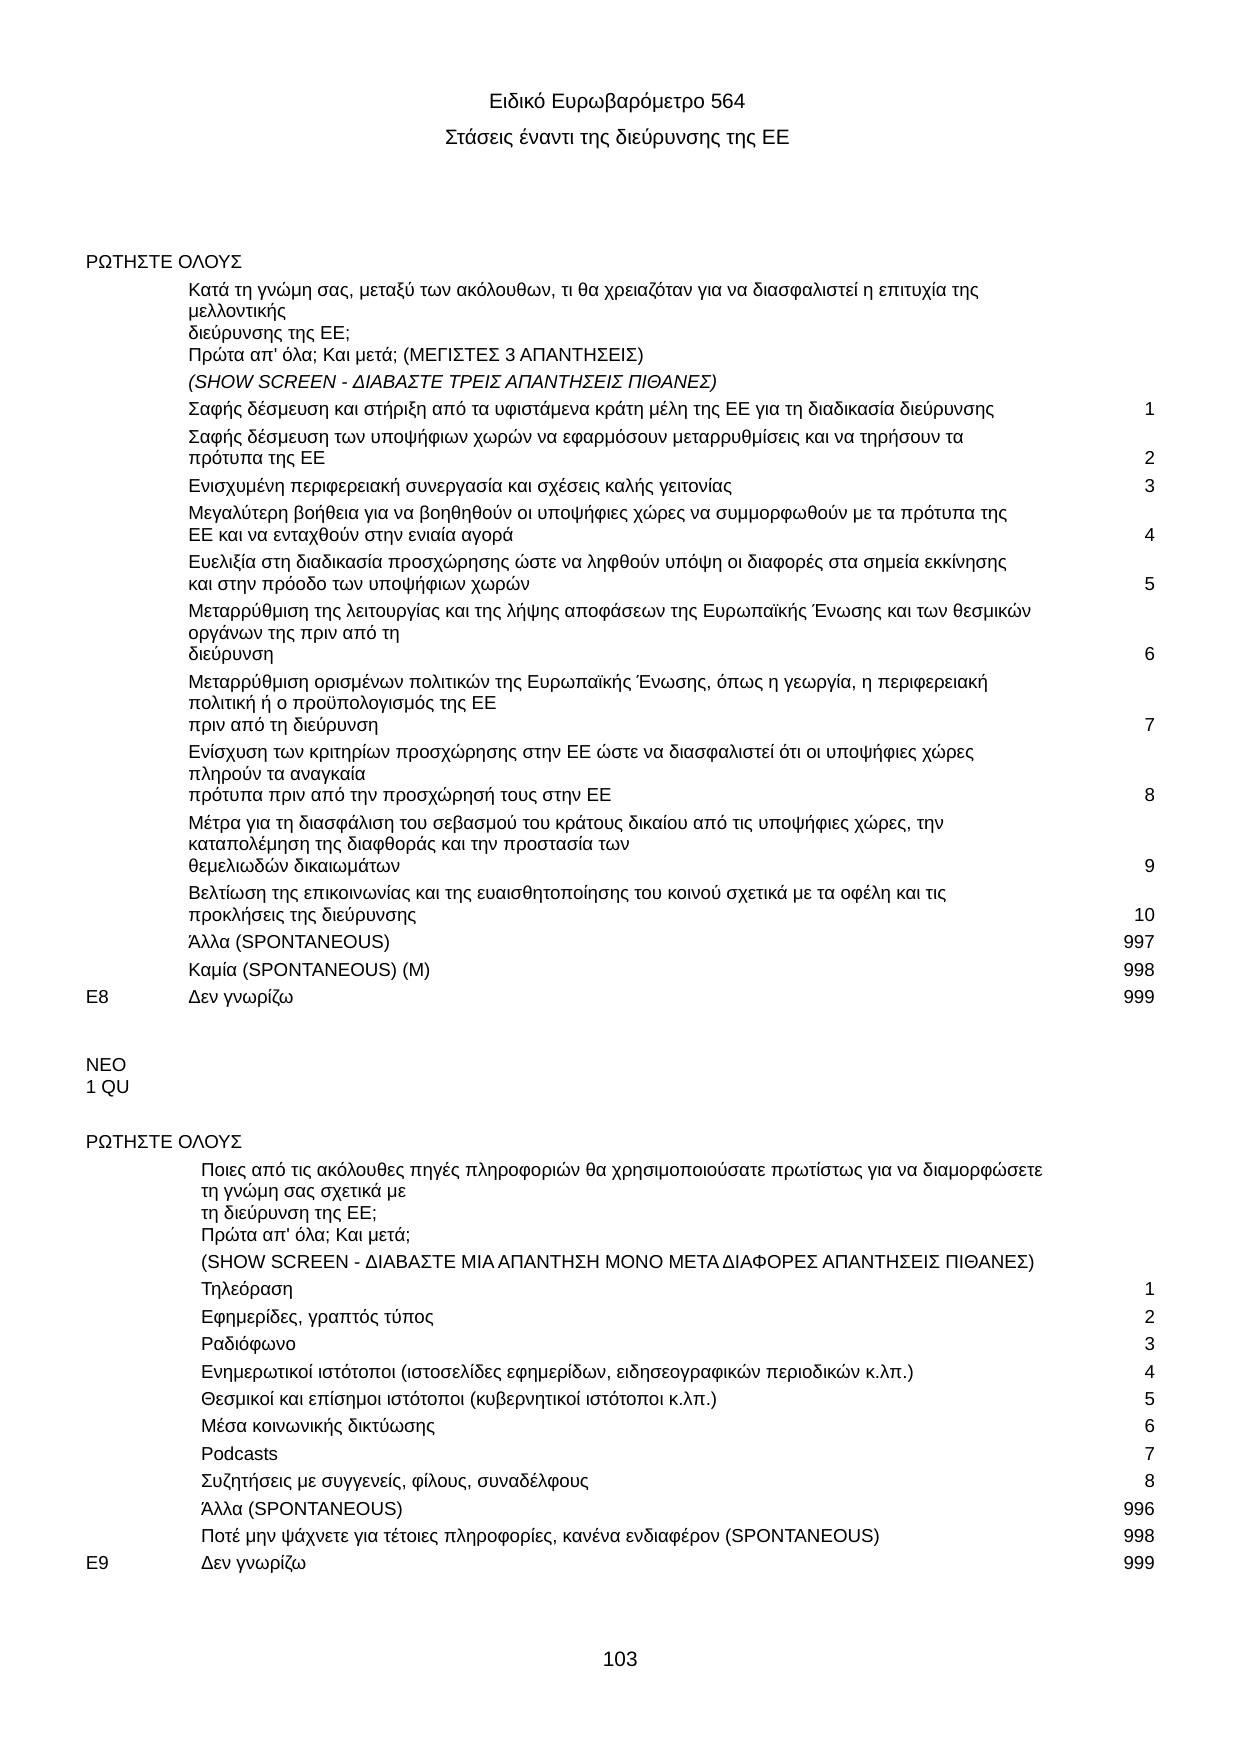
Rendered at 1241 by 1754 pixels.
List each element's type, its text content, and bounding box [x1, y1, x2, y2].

table_cell 4 [1038, 499, 1157, 548]
table_cell (SHOW SCREEN - ΔΙΑΒΑΣΤΕ ΤΡΕΙΣ ΑΠΑΝΤΗΣΕΙΣ ΠΙΘΑΝΕΣ) [185, 368, 1046, 395]
table_cell Σαφής δέσμευση των υποψήφιων χωρών να εφαρμόσουν μεταρρυθμίσεις και να τηρήσουν τα πρότυπα της ΕΕ [185, 423, 1038, 472]
table_cell [83, 1010, 185, 1043]
table_cell Ευελιξία στη διαδικασία προσχώρησης ώστε να ληφθούν υπόψη οι διαφορές στα σημεία εκκίνησης και στην πρόοδο των υποψήφιων χωρών [185, 548, 1038, 597]
table_cell Ραδιόφωνο [198, 1330, 1038, 1357]
table_cell Ενισχυμένη περιφερειακή συνεργασία και σχέσεις καλής γειτονίας [185, 472, 1038, 499]
table_cell 998 [1038, 955, 1157, 983]
table_cell Ποιες από τις ακόλουθες πηγές πληροφοριών θα χρησιμοποιούσατε πρωτίστως για να διαμορφώσετε τη γνώμη σας σχετικά με τη διεύρυνση της ΕΕ; Πρώτα απ' όλα; Και μετά; [198, 1156, 1046, 1248]
table_cell 2 [1038, 1303, 1157, 1330]
table_cell [1046, 1248, 1157, 1275]
table_cell Άλλα (SPONTANEOUS) [198, 1495, 1038, 1522]
table_cell [1046, 1156, 1157, 1248]
table_cell 3 [1038, 1330, 1157, 1357]
table_cell 999 [1038, 1549, 1157, 1577]
table_cell Κατά τη γνώμη σας, μεταξύ των ακόλουθων, τι θα χρειαζόταν για να διασφαλιστεί η επιτυχία της μελλοντικής διεύρυνσης της ΕΕ; Πρώτα απ' όλα; Και μετά; (ΜΕΓΙΣΤΕΣ 3 ΑΠΑΝΤΗΣΕΙΣ) [185, 276, 1046, 368]
table_cell 7 [1038, 668, 1157, 738]
table_cell 6 [1038, 1412, 1157, 1440]
table_cell [1046, 1100, 1157, 1156]
table_cell Άλλα (SPONTANEOUS) [185, 928, 1038, 955]
table_cell [83, 1577, 198, 1607]
table_cell Μεταρρύθμιση ορισμένων πολιτικών της Ευρωπαϊκής Ένωσης, όπως η γεωργία, η περιφερειακή πολιτική ή ο προϋπολογισμός της ΕΕ πριν από τη διεύρυνση [185, 668, 1038, 738]
table_cell Θεσμικοί και επίσημοι ιστότοποι (κυβερνητικοί ιστότοποι κ.λπ.) [198, 1385, 1038, 1412]
table_cell [185, 1010, 1038, 1043]
table_cell [1038, 1010, 1157, 1043]
table_cell ΡΩΤΗΣΤΕ ΟΛΟΥΣ [83, 1100, 1046, 1156]
table_header ΡΩΤΗΣΤΕ ΟΛΟΥΣ [83, 220, 1046, 276]
table_cell 9 [1038, 809, 1157, 879]
table_cell Συζητήσεις με συγγενείς, φίλους, συναδέλφους [198, 1467, 1038, 1494]
table_cell 10 [1038, 879, 1157, 928]
table_cell Δεν γνωρίζω [185, 983, 1038, 1010]
table_cell 6 [1038, 597, 1157, 667]
table_cell Μέτρα για τη διασφάλιση του σεβασμού του κράτους δικαίου από τις υποψήφιες χώρες, την καταπολέμηση της διαφθοράς και την προστασία των θεμελιωδών δικαιωμάτων [185, 809, 1038, 879]
table_cell 996 [1038, 1495, 1157, 1522]
table_cell Μεταρρύθμιση της λειτουργίας και της λήψης αποφάσεων της Ευρωπαϊκής Ένωσης και των θεσμικών οργάνων της πριν από τη διεύρυνση [185, 597, 1038, 667]
table_cell 3 [1038, 472, 1157, 499]
table_cell Εφημερίδες, γραπτός τύπος [198, 1303, 1038, 1330]
table_cell 7 [1038, 1440, 1157, 1467]
table_cell 999 [1038, 983, 1157, 1010]
table_cell Σαφής δέσμευση και στήριξη από τα υφιστάμενα κράτη μέλη της ΕΕ για τη διαδικασία διεύρυνσης [185, 395, 1038, 423]
table_cell Καμία (SPONTANEOUS) (M) [185, 955, 1038, 983]
table_cell Τηλεόραση [198, 1275, 1038, 1303]
table_cell (SHOW SCREEN - ΔΙΑΒΑΣΤΕ ΜΙΑ ΑΠΑΝΤΗΣΗ ΜΟΝΟ ΜΕΤΑ ΔΙΑΦΟΡΕΣ ΑΠΑΝΤΗΣΕΙΣ ΠΙΘΑΝΕΣ) [198, 1248, 1046, 1275]
table_cell 998 [1038, 1522, 1157, 1549]
table_cell Ε9 [83, 1156, 198, 1577]
table_cell Ενημερωτικοί ιστότοποι (ιστοσελίδες εφημερίδων, ειδησεογραφικών περιοδικών κ.λπ.) [198, 1358, 1038, 1385]
table_cell 1 [1038, 395, 1157, 423]
table_cell [1046, 1043, 1157, 1100]
table_header [1046, 220, 1157, 276]
table_cell Podcasts [198, 1440, 1038, 1467]
table_cell [1046, 368, 1157, 395]
table_cell 5 [1038, 548, 1157, 597]
table_cell 8 [1038, 738, 1157, 808]
table_cell Ενίσχυση των κριτηρίων προσχώρησης στην ΕΕ ώστε να διασφαλιστεί ότι οι υποψήφιες χώρες πληρούν τα αναγκαία πρότυπα πριν από την προσχώρησή τους στην ΕΕ [185, 738, 1038, 808]
table_cell Βελτίωση της επικοινωνίας και της ευαισθητοποίησης του κοινού σχετικά με τα οφέλη και τις προκλήσεις της διεύρυνσης [185, 879, 1038, 928]
table_cell 4 [1038, 1358, 1157, 1385]
table_cell 8 [1038, 1467, 1157, 1494]
table_cell Ποτέ μην ψάχνετε για τέτοιες πληροφορίες, κανένα ενδιαφέρον (SPONTANEOUS) [198, 1522, 1038, 1549]
table_cell [1038, 1577, 1157, 1607]
table_cell 5 [1038, 1385, 1157, 1412]
table_cell 2 [1038, 423, 1157, 472]
table_cell [198, 1577, 1038, 1607]
table_cell Μέσα κοινωνικής δικτύωσης [198, 1412, 1038, 1440]
table_cell [1046, 276, 1157, 368]
table_cell Δεν γνωρίζω [198, 1549, 1038, 1577]
table_cell Μεγαλύτερη βοήθεια για να βοηθηθούν οι υποψήφιες χώρες να συμμορφωθούν με τα πρότυπα της ΕΕ και να ενταχθούν στην ενιαία αγορά [185, 499, 1038, 548]
table_cell ΝΕΟ 1 QU [83, 1043, 1046, 1100]
table_cell 997 [1038, 928, 1157, 955]
table_cell 1 [1038, 1275, 1157, 1303]
table_cell Ε8 [83, 276, 185, 1010]
